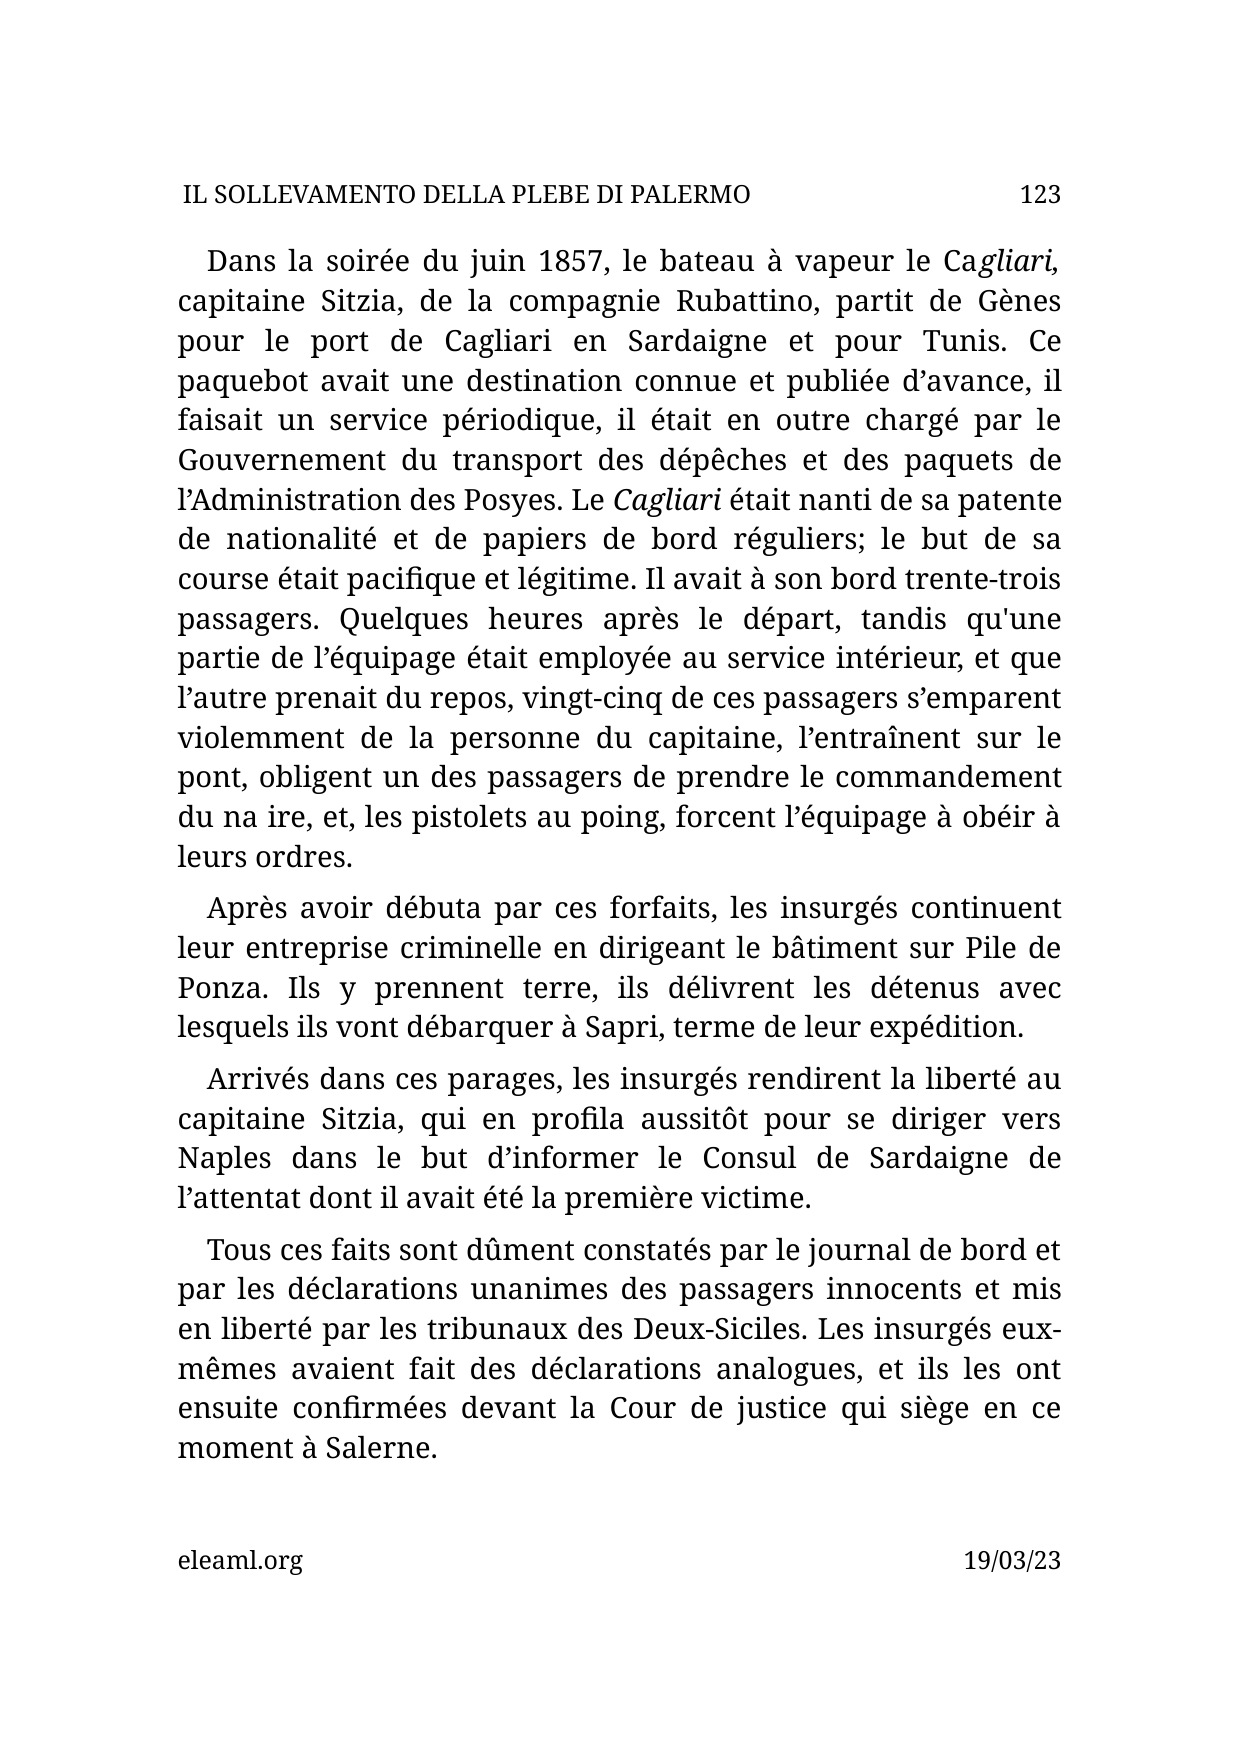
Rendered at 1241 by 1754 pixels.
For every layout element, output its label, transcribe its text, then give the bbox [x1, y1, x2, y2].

text Arrivés dans ces parages, les insurgés rendirent la liberté au capitaine Sitzia, qui en profila aussitôt pour se diriger vers Naples dans le but d’informer le Consul de Sardaigne de l’attentat dont il avait été la première victime. [177, 1058, 1063, 1217]
text Dans la soirée du juin 1857, le bateau à vapeur le Cagliari, capitaine Sitzia, de la compagnie Rubattino, partit de Gènes pour le port de Cagliari en Sardaigne et pour Tunis. Ce paquebot avait une destination connue et publiée d’avance, il faisait un service périodique, il était en outre chargé par le Gouvernement du transport des dépêches et des paquets de l’Administration des Posyes. Le Cagliari était nanti de sa patente de nationalité et de papiers de bord réguliers; le but de sa course était pacifique et légitime. Il avait à son bord trente-trois passagers. Quelques heures après le départ, tandis qu'une partie de l’équipage était employée au service intérieur, et que l’autre prenait du repos, vingt-cinq de ces passagers s’emparent violemment de la personne du capitaine, l’entraînent sur le pont, obligent un des passagers de prendre le commandement du na ire, et, les pistolets au poing, forcent l’équipage à obéir à leurs ordres. [177, 241, 1063, 876]
text Tous ces faits sont dûment constatés par le journal de bord et par les déclarations unanimes des passagers innocents et mis en liberté par les tribunaux des Deux-Siciles. Les insurgés eux-mêmes avaient fait des déclarations analogues, et ils les ont ensuite confirmées devant la Cour de justice qui siège en ce moment à Salerne. [177, 1229, 1063, 1467]
text Après avoir débuta par ces forfaits, les insurgés continuent leur entreprise criminelle en dirigeant le bâtiment sur Pile de Ponza. Ils y prennent terre, ils délivrent les détenus avec lesquels ils vont débarquer à Sapri, terme de leur expédition. [177, 888, 1063, 1046]
